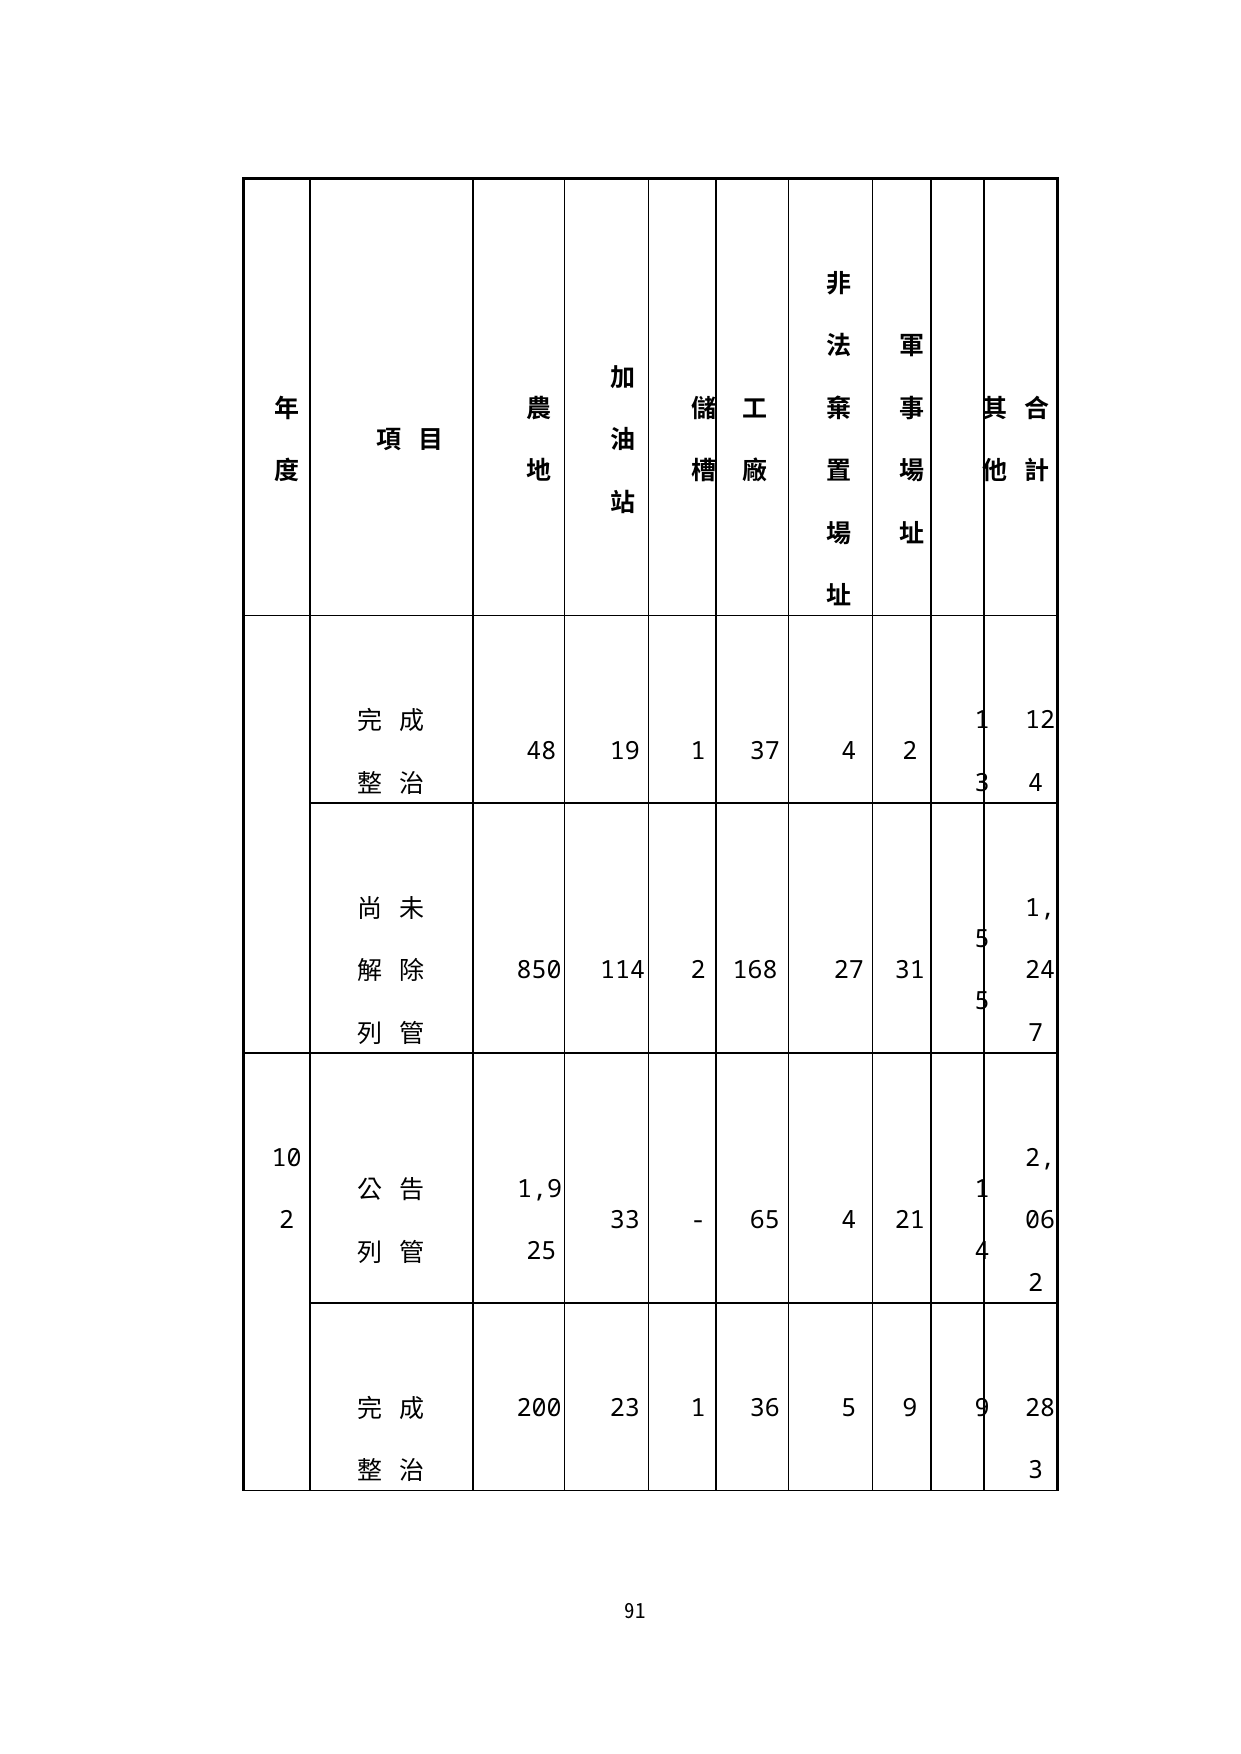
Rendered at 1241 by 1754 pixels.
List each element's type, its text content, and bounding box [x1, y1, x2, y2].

table_cell 168 [717, 804, 788, 1052]
table_cell 5 [789, 1304, 872, 1490]
table_header 軍事場址 [873, 180, 930, 615]
table_cell 850 [474, 804, 564, 1052]
table_header 合計 [985, 180, 1056, 615]
table_cell 283 [985, 1304, 1056, 1490]
table_cell [245, 616, 309, 1052]
table_cell 102 [245, 1054, 309, 1490]
table_cell 公告列管 [311, 1054, 472, 1302]
table_header 項目 [311, 180, 472, 615]
table_cell 4 [789, 616, 872, 802]
table_cell 9 [932, 1304, 983, 1490]
table_cell 1 [649, 1304, 715, 1490]
table_cell 4 [789, 1054, 872, 1302]
table_cell 9 [873, 1304, 930, 1490]
table_cell 19 [565, 616, 648, 802]
table_header 農地 [474, 180, 564, 615]
table_cell 200 [474, 1304, 564, 1490]
table_header 工廠 [717, 180, 788, 615]
table_cell 48 [474, 616, 564, 802]
table_header 年度 [245, 180, 309, 615]
table_cell 完成整治 [311, 616, 472, 802]
table_cell 31 [873, 804, 930, 1052]
table_cell 2,062 [985, 1054, 1056, 1302]
table_cell 33 [565, 1054, 648, 1302]
table_cell 23 [565, 1304, 648, 1490]
table_header 儲槽 [649, 180, 715, 615]
table_cell 1,247 [985, 804, 1056, 1052]
table_cell 27 [789, 804, 872, 1052]
table_cell 21 [873, 1054, 930, 1302]
table_cell 2 [873, 616, 930, 802]
table_cell 124 [985, 616, 1056, 802]
table_cell 1,925 [474, 1054, 564, 1302]
table_cell 36 [717, 1304, 788, 1490]
table_cell 1 [649, 616, 715, 802]
table_cell 55 [932, 804, 983, 1052]
table_cell 14 [932, 1054, 983, 1302]
table_header 非法棄置場址 [789, 180, 872, 615]
table_cell 13 [932, 616, 983, 802]
table_cell 完成整治 [311, 1304, 472, 1490]
table_header 加油站 [565, 180, 648, 615]
table_cell 2 [649, 804, 715, 1052]
table_cell 尚未解除列管 [311, 804, 472, 1052]
table_cell 65 [717, 1054, 788, 1302]
table_header 其他 [932, 180, 983, 615]
table_cell 114 [565, 804, 648, 1052]
table_cell 37 [717, 616, 788, 802]
table_cell - [649, 1054, 715, 1302]
